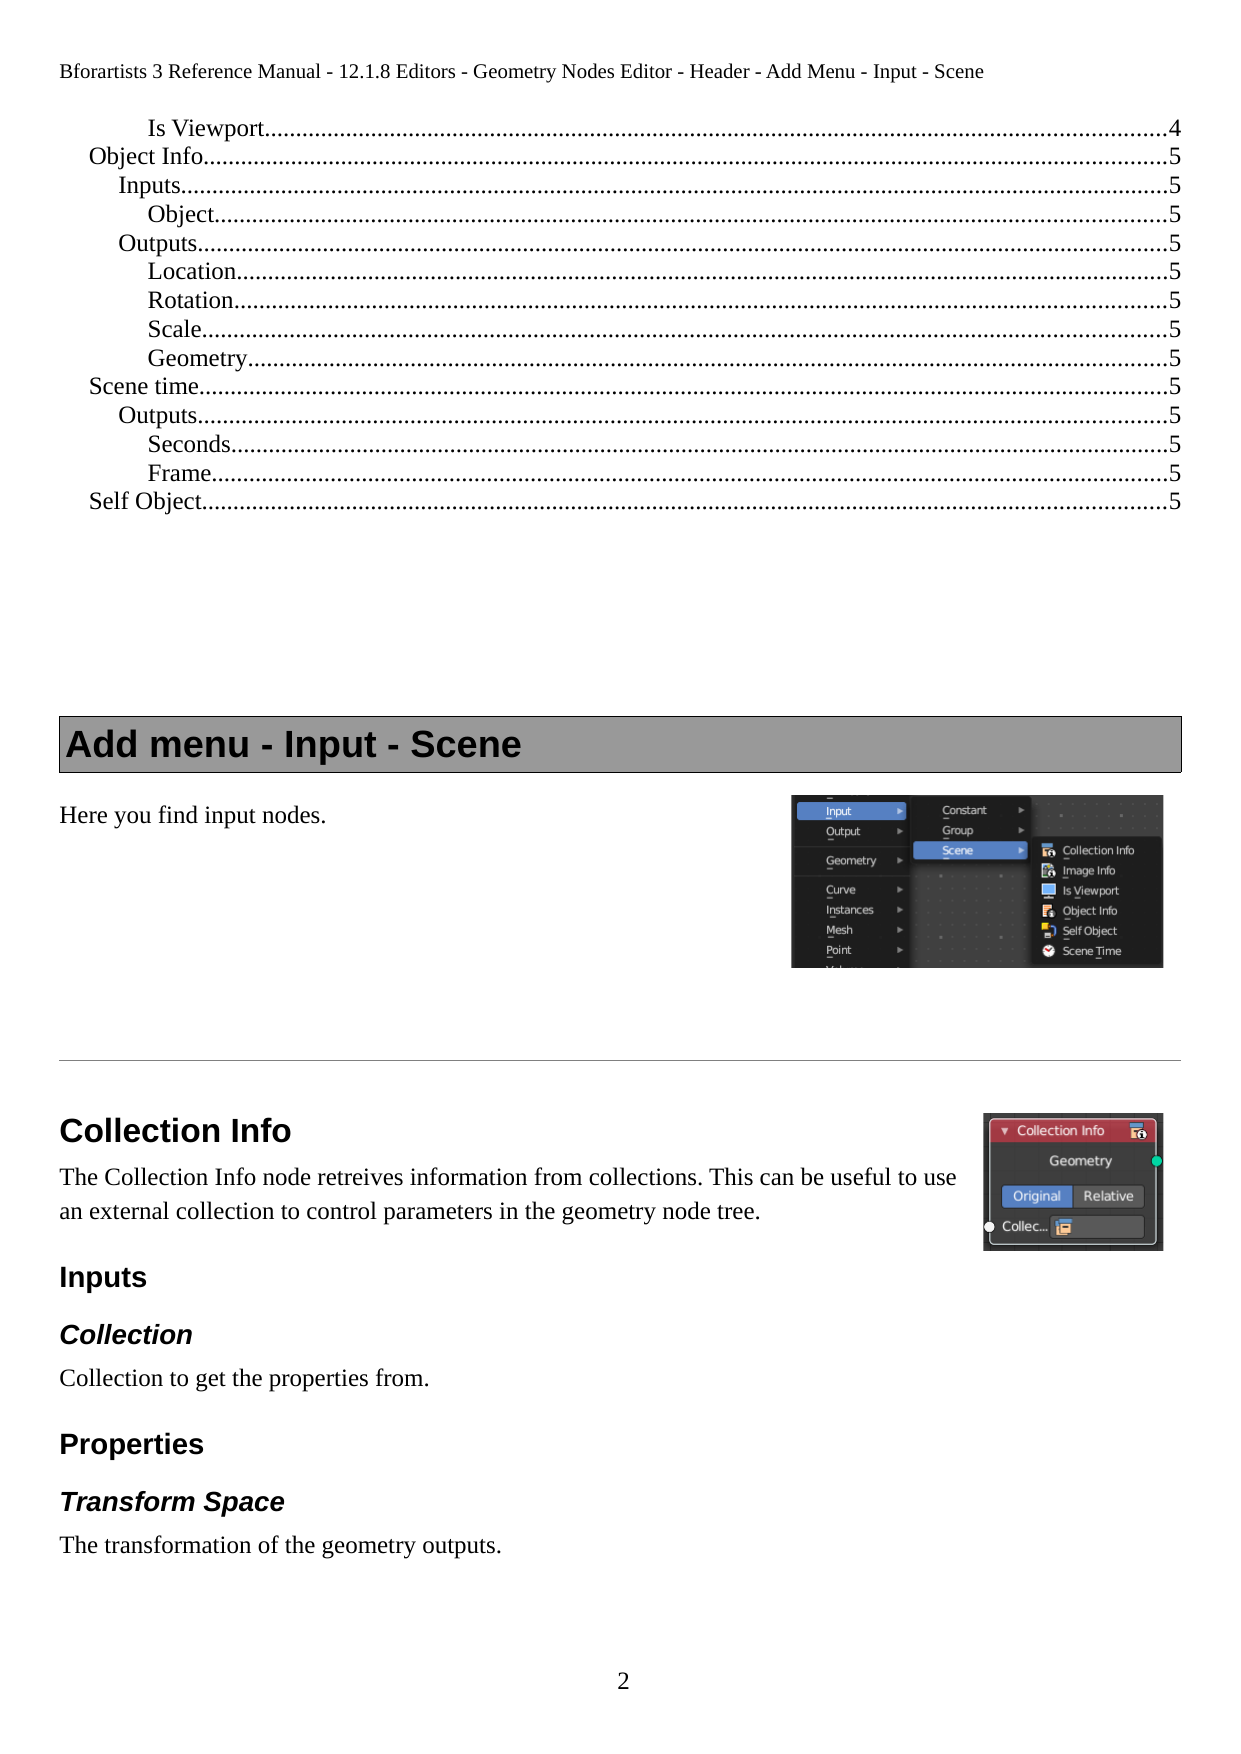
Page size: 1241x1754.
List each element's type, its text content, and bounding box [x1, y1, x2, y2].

text Outputs 5 [118, 400, 1181, 429]
subtitle Properties [59, 1427, 1181, 1461]
text Scene time 5 [88, 371, 1181, 400]
subtitle Inputs [59, 1260, 1181, 1294]
text The Collection Info node retreives information from collections. This can be useful to use an external collection to control parameters in the geometry node tree. [59, 1162, 983, 1225]
table_header Add menu - Input - Scene [60, 717, 1181, 772]
text Frame 5 [147, 458, 1181, 486]
text Inputs 5 [118, 170, 1181, 199]
subtitle Collection Info [59, 1111, 1181, 1149]
picture [983, 1113, 1164, 1251]
text Is Viewport 4 [147, 113, 1181, 141]
text Here you find input nodes. [59, 800, 791, 829]
text Object Info 5 [88, 141, 1181, 170]
text Collection to get the properties from. [59, 1363, 1181, 1392]
text Outputs 5 [118, 228, 1181, 256]
text Rotation 5 [147, 285, 1181, 314]
text Object 5 [147, 199, 1181, 228]
text Seconds 5 [147, 429, 1181, 458]
subtitle Transform Space [59, 1486, 1181, 1517]
text The transformation of the geometry outputs. [59, 1530, 1181, 1559]
text Geometry 5 [147, 343, 1181, 371]
picture [791, 795, 1164, 968]
text Self Object 5 [88, 486, 1181, 515]
subtitle Collection [59, 1319, 1181, 1351]
text Scale 5 [147, 314, 1181, 343]
text Location 5 [147, 256, 1181, 285]
